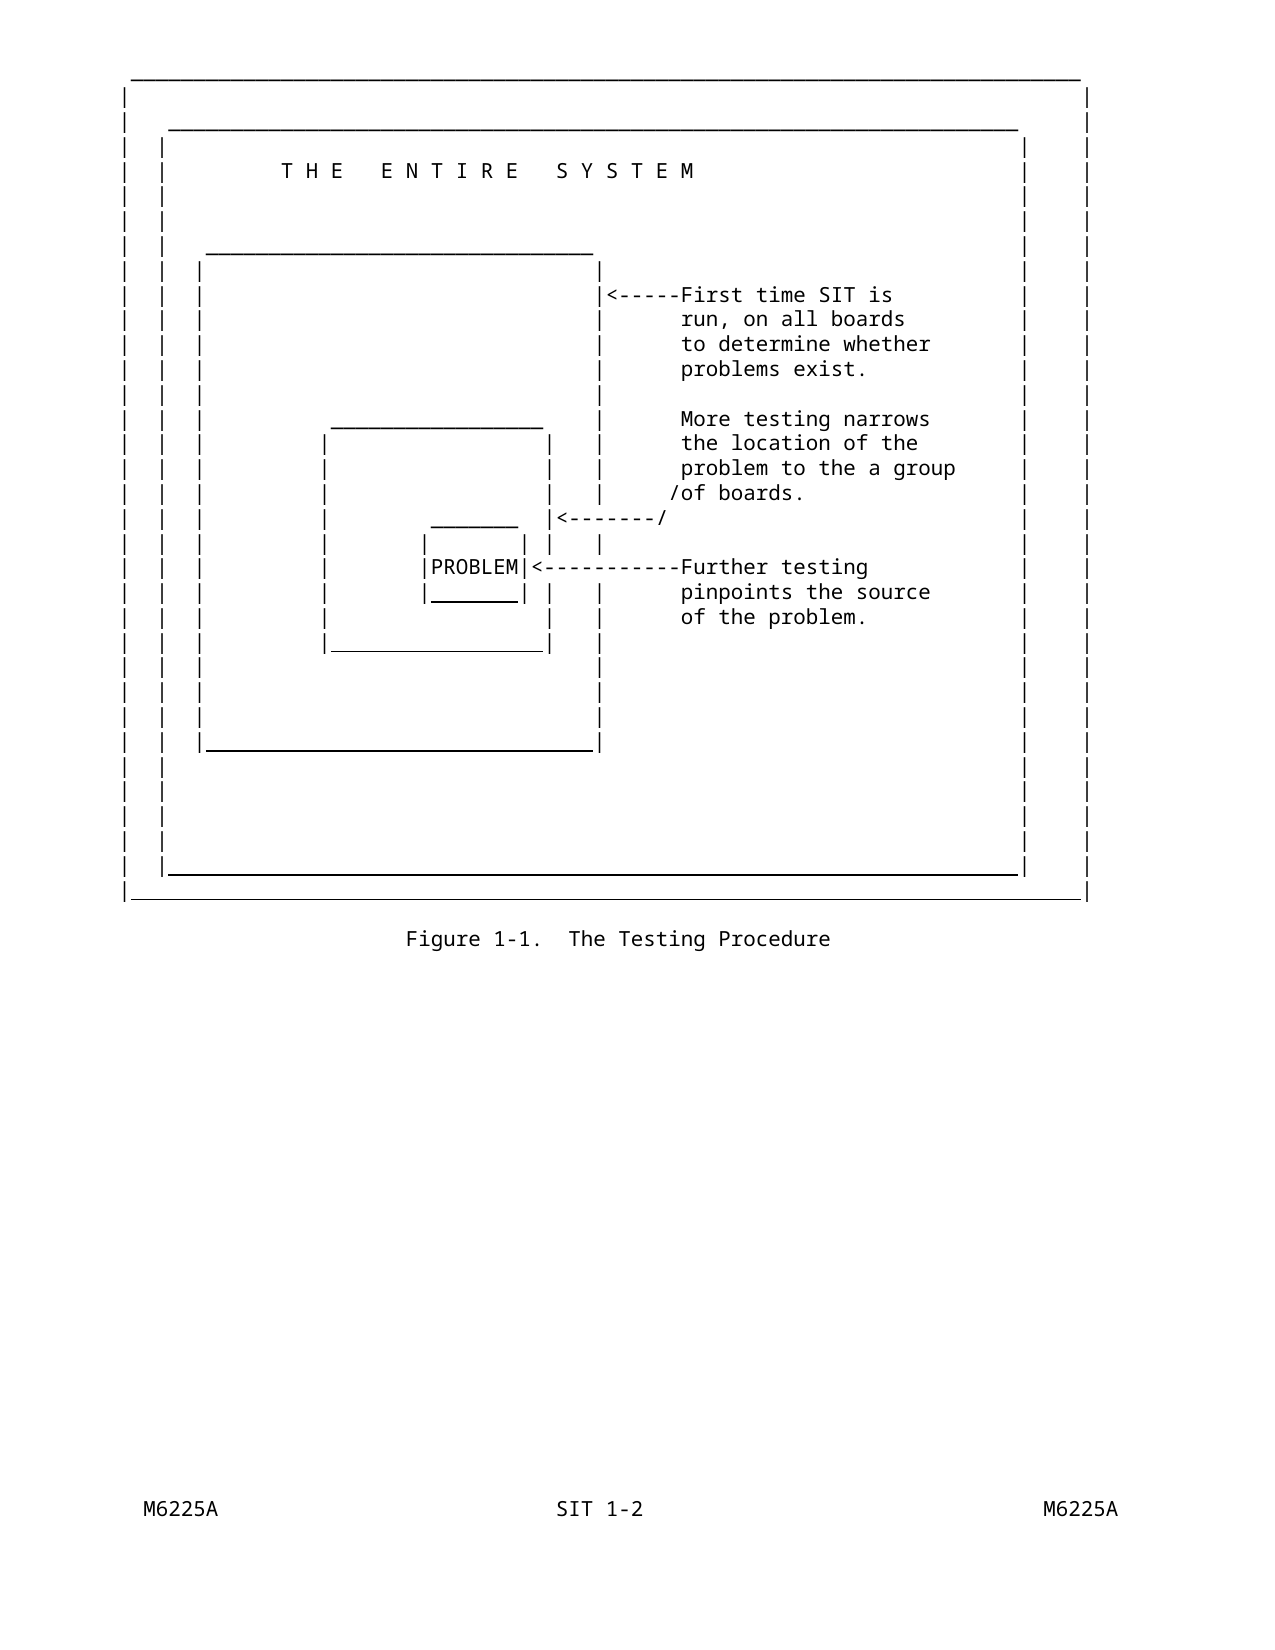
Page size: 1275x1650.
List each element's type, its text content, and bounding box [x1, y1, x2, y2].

text | | | | [118, 753, 1145, 778]
text | | | | to determine whether | | [118, 332, 1145, 357]
text | | | | | | [118, 257, 1145, 282]
text | | | | | | [118, 679, 1145, 704]
text | | | | | | problem to the a group | | [118, 456, 1145, 481]
text | | | | run, on all boards | | [118, 307, 1145, 332]
text | | | | _______ |<-------/ | | [118, 505, 1145, 530]
text M6225A SIT 1-2 M6225A [118, 1497, 1145, 1522]
text | ____________________________________________________________________ | [118, 109, 1145, 133]
text | | | |<-----First time SIT is | | [118, 282, 1145, 307]
text | | | | | | | | | | [118, 530, 1145, 555]
text ____________________________________________________________________________ [118, 59, 1145, 84]
text Figure 1-1. The Testing Procedure [118, 927, 1145, 952]
text | | | | [118, 852, 1145, 877]
text | | _______________________________ | | [118, 233, 1145, 257]
text | | | | [118, 208, 1145, 233]
text | | | | problems exist. | | [118, 357, 1145, 381]
text | | | | | | [118, 704, 1145, 728]
text | | | | [118, 828, 1145, 852]
text | | | | [118, 778, 1145, 803]
text | | | | [118, 803, 1145, 828]
text | | | | | | | | [118, 629, 1145, 654]
text | | | | | | [118, 728, 1145, 753]
text | | | | [118, 133, 1145, 158]
text | | [118, 877, 1145, 902]
text | | | | | | [118, 654, 1145, 679]
text | | | | | | | | pinpoints the source | | [118, 580, 1145, 604]
text | | | | | | /of boards. | | [118, 481, 1145, 505]
text | | | | | | [118, 381, 1145, 406]
text | | | | | | of the problem. | | [118, 604, 1145, 629]
text | | | _________________ | More testing narrows | | [118, 406, 1145, 431]
text | | | | | | the location of the | | [118, 431, 1145, 456]
text | | T H E E N T I R E S Y S T E M | | [118, 158, 1145, 183]
text | | | | [118, 183, 1145, 208]
text | | [118, 84, 1145, 109]
text | | | | |PROBLEM|<-----------Further testing | | [118, 555, 1145, 580]
